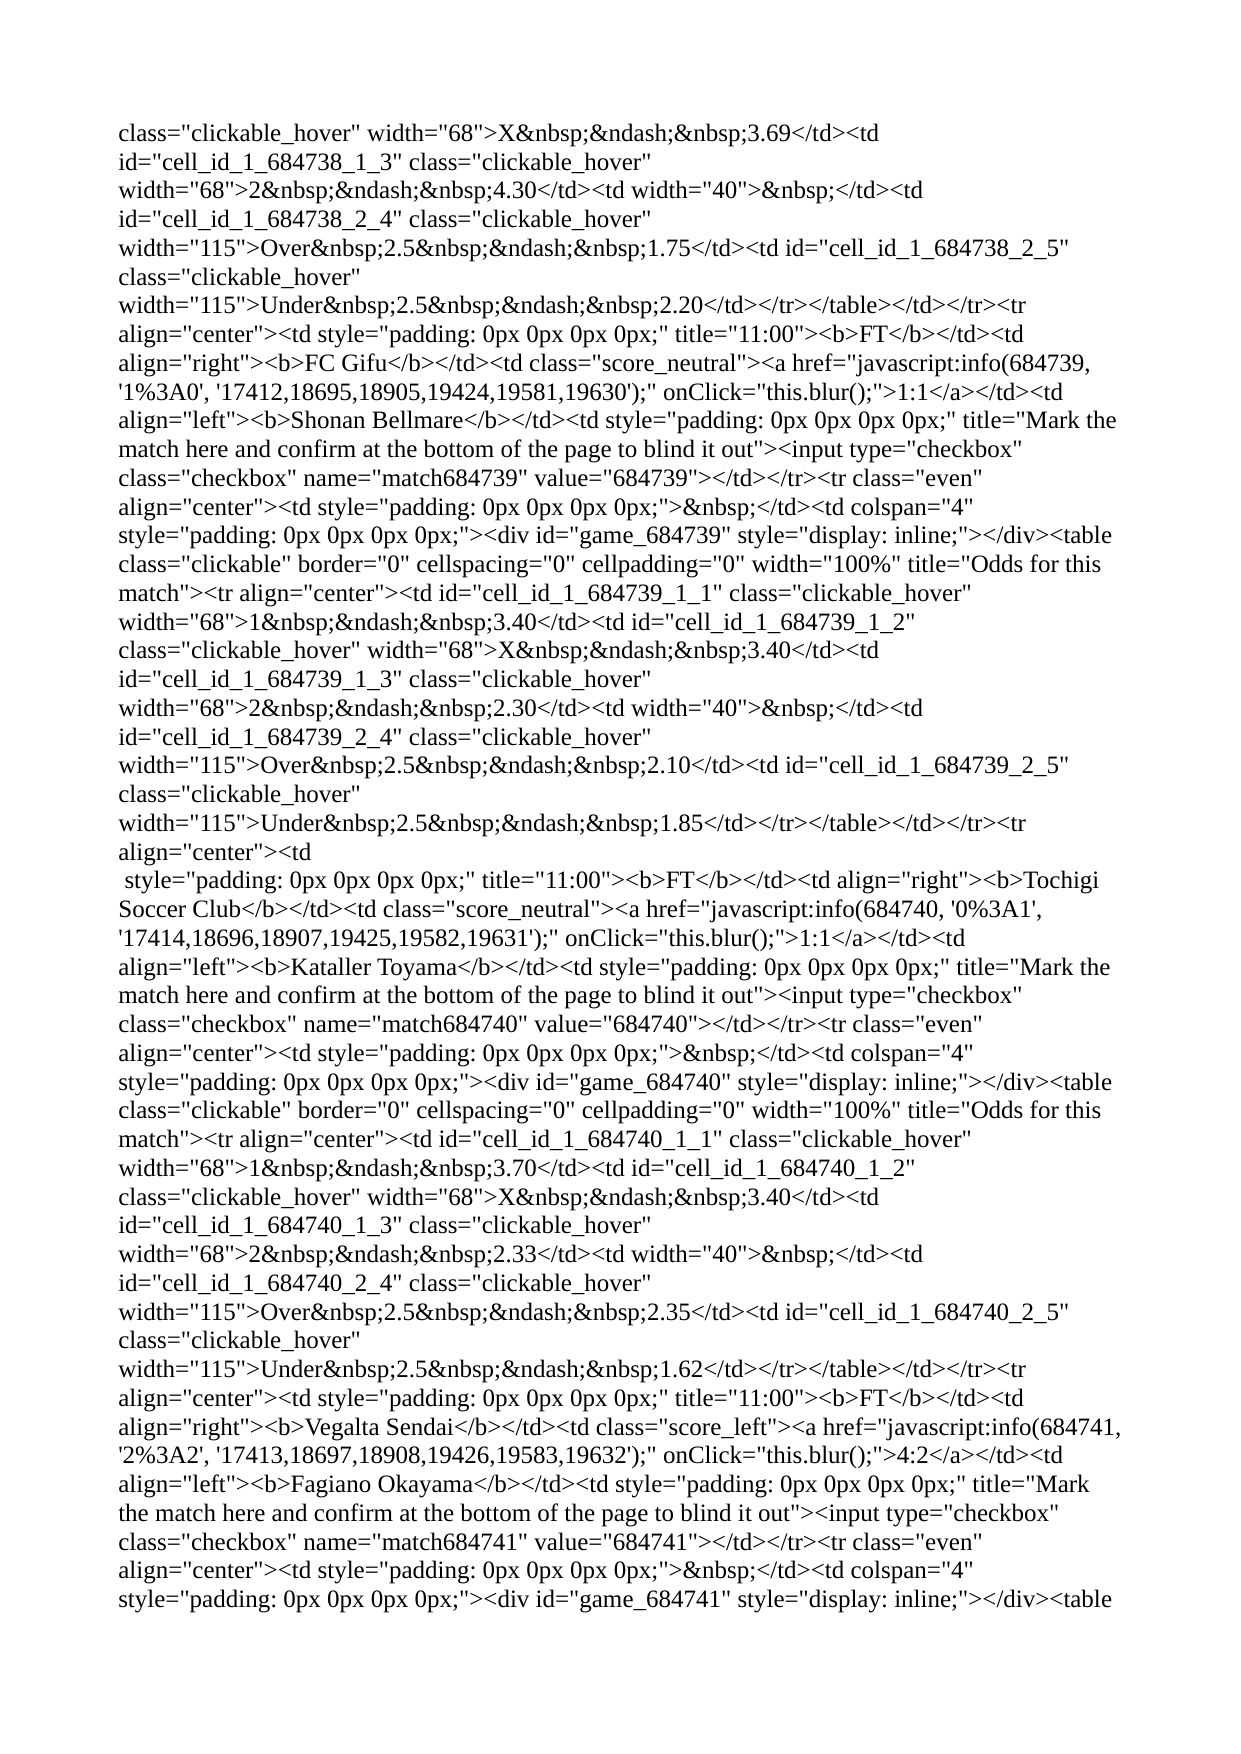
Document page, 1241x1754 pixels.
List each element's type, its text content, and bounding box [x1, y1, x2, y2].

text class="clickable_hover" width="68">X&nbsp;&ndash;&nbsp;3.69</td><td id="cell_id_1_684738_1_3" class="clickable_hover" width="68">2&nbsp;&ndash;&nbsp;4.30</td><td width="40">&nbsp;</td><td id="cell_id_1_684738_2_4" class="clickable_hover" width="115">Over&nbsp;2.5&nbsp;&ndash;&nbsp;1.75</td><td id="cell_id_1_684738_2_5" class="clickable_hover" width="115">Under&nbsp;2.5&nbsp;&ndash;&nbsp;2.20</td></tr></table></td></tr><tr align="center"><td style="padding: 0px 0px 0px 0px;" title="11:00"><b>FT</b></td><td align="right"><b>FC Gifu</b></td><td class="score_neutral"><a href="javascript:info(684739, '1%3A0', '17412,18695,18905,19424,19581,19630');" onClick="this.blur();">1:1</a></td><td align="left"><b>Shonan Bellmare</b></td><td style="padding: 0px 0px 0px 0px;" title="Mark the match here and confirm at the bottom of the page to blind it out"><input type="checkbox" class="checkbox" name="match684739" value="684739"></td></tr><tr class="even" align="center"><td style="padding: 0px 0px 0px 0px;">&nbsp;</td><td colspan="4" style="padding: 0px 0px 0px 0px;"><div id="game_684739" style="display: inline;"></div><table class="clickable" border="0" cellspacing="0" cellpadding="0" width="100%" title="Odds for this match"><tr align="center"><td id="cell_id_1_684739_1_1" class="clickable_hover" width="68">1&nbsp;&ndash;&nbsp;3.40</td><td id="cell_id_1_684739_1_2" class="clickable_hover" width="68">X&nbsp;&ndash;&nbsp;3.40</td><td id="cell_id_1_684739_1_3" class="clickable_hover" width="68">2&nbsp;&ndash;&nbsp;2.30</td><td width="40">&nbsp;</td><td id="cell_id_1_684739_2_4" class="clickable_hover" width="115">Over&nbsp;2.5&nbsp;&ndash;&nbsp;2.10</td><td id="cell_id_1_684739_2_5" class="clickable_hover" width="115">Under&nbsp;2.5&nbsp;&ndash;&nbsp;1.85</td></tr></table></td></tr><tr align="center"><td [118, 118, 1122, 866]
text style="padding: 0px 0px 0px 0px;" title="11:00"><b>FT</b></td><td align="right"><b>Tochigi Soccer Club</b></td><td class="score_neutral"><a href="javascript:info(684740, '0%3A1', '17414,18696,18907,19425,19582,19631');" onClick="this.blur();">1:1</a></td><td align="left"><b>Kataller Toyama</b></td><td style="padding: 0px 0px 0px 0px;" title="Mark the match here and confirm at the bottom of the page to blind it out"><input type="checkbox" class="checkbox" name="match684740" value="684740"></td></tr><tr class="even" align="center"><td style="padding: 0px 0px 0px 0px;">&nbsp;</td><td colspan="4" style="padding: 0px 0px 0px 0px;"><div id="game_684740" style="display: inline;"></div><table class="clickable" border="0" cellspacing="0" cellpadding="0" width="100%" title="Odds for this match"><tr align="center"><td id="cell_id_1_684740_1_1" class="clickable_hover" width="68">1&nbsp;&ndash;&nbsp;3.70</td><td id="cell_id_1_684740_1_2" class="clickable_hover" width="68">X&nbsp;&ndash;&nbsp;3.40</td><td id="cell_id_1_684740_1_3" class="clickable_hover" width="68">2&nbsp;&ndash;&nbsp;2.33</td><td width="40">&nbsp;</td><td id="cell_id_1_684740_2_4" class="clickable_hover" width="115">Over&nbsp;2.5&nbsp;&ndash;&nbsp;2.35</td><td id="cell_id_1_684740_2_5" class="clickable_hover" width="115">Under&nbsp;2.5&nbsp;&ndash;&nbsp;1.62</td></tr></table></td></tr><tr align="center"><td style="padding: 0px 0px 0px 0px;" title="11:00"><b>FT</b></td><td align="right"><b>Vegalta Sendai</b></td><td class="score_left"><a href="javascript:info(684741, '2%3A2', '17413,18697,18908,19426,19583,19632');" onClick="this.blur();">4:2</a></td><td align="left"><b>Fagiano Okayama</b></td><td style="padding: 0px 0px 0px 0px;" title="Mark the match here and confirm at the bottom of the page to blind it out"><input type="checkbox" class="checkbox" name="match684741" value="684741"></td></tr><tr class="even" align="center"><td style="padding: 0px 0px 0px 0px;">&nbsp;</td><td colspan="4" style="padding: 0px 0px 0px 0px;"><div id="game_684741" style="display: inline;"></div><table [118, 866, 1122, 1613]
